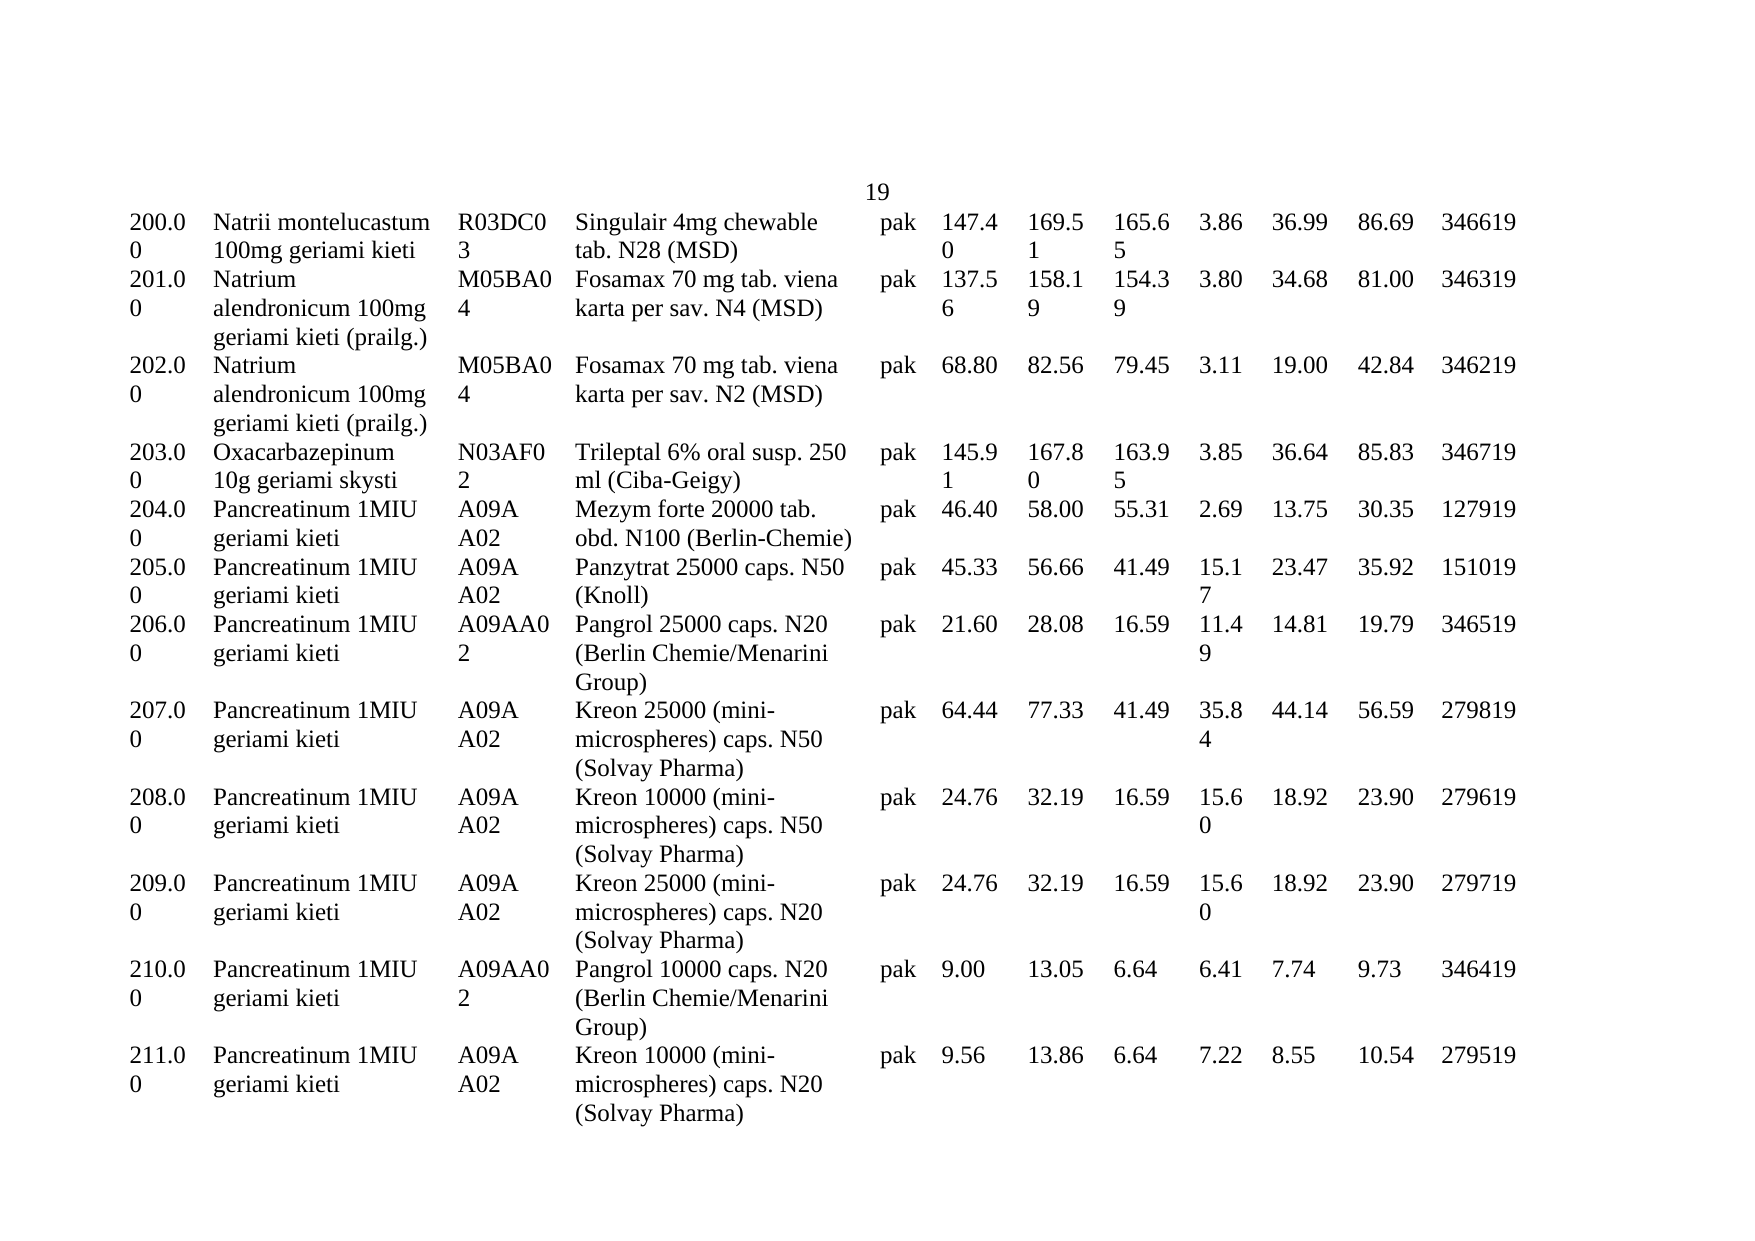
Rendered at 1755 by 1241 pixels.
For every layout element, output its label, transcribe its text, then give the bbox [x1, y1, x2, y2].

table_cell A09A A02 [446, 1040, 564, 1127]
table_cell 42.84 [1346, 350, 1430, 437]
table_cell 19.79 [1346, 609, 1430, 695]
table_cell Kreon 25000 (mini-microspheres) caps. N50 (Solvay Pharma) [564, 695, 869, 782]
table_cell 346519 [1430, 609, 1530, 695]
table_cell Pancreatinum 1MIU geriami kieti [202, 954, 446, 1040]
table_cell 165.65 [1102, 207, 1188, 264]
table_cell Pancreatinum 1MIU geriami kieti [202, 868, 446, 954]
table_cell pak [869, 437, 930, 494]
table_cell 23.47 [1260, 552, 1346, 609]
table_cell 18.92 [1260, 868, 1346, 954]
table_cell 7.22 [1188, 1040, 1260, 1127]
table_cell pak [869, 868, 930, 954]
table_cell A09A A02 [446, 868, 564, 954]
table_cell 208.00 [118, 782, 202, 868]
table_cell pak [869, 552, 930, 609]
table_cell 14.81 [1260, 609, 1346, 695]
table_cell pak [869, 264, 930, 350]
table_cell 35.92 [1346, 552, 1430, 609]
table_cell 279519 [1430, 1040, 1530, 1127]
table_cell 203.00 [118, 437, 202, 494]
table_cell 7.74 [1260, 954, 1346, 1040]
table_cell Pancreatinum 1MIU geriami kieti [202, 494, 446, 552]
table_cell 154.39 [1102, 264, 1188, 350]
table_cell pak [869, 207, 930, 264]
table_cell 24.76 [930, 782, 1016, 868]
table_cell [1530, 782, 1536, 868]
table_cell Pangrol 10000 caps. N20 (Berlin Chemie/Menarini Group) [564, 954, 869, 1040]
table_cell 55.31 [1102, 494, 1188, 552]
table_cell 16.59 [1102, 609, 1188, 695]
table_cell 279819 [1430, 695, 1530, 782]
table_cell A09A A02 [446, 695, 564, 782]
table_cell 163.95 [1102, 437, 1188, 494]
table_cell 56.59 [1346, 695, 1430, 782]
table_cell 127919 [1430, 494, 1530, 552]
table_cell 56.66 [1016, 552, 1102, 609]
table_cell pak [869, 350, 930, 437]
table_cell 19.00 [1260, 350, 1346, 437]
table_cell Kreon 10000 (mini-microspheres) caps. N50 (Solvay Pharma) [564, 782, 869, 868]
table_cell A09A A02 [446, 494, 564, 552]
table_cell Pancreatinum 1MIU geriami kieti [202, 782, 446, 868]
table_cell 34.68 [1260, 264, 1346, 350]
table_cell 23.90 [1346, 782, 1430, 868]
table_cell 81.00 [1346, 264, 1430, 350]
table_cell [1530, 437, 1536, 494]
table_cell 64.44 [930, 695, 1016, 782]
table_cell A09AA02 [446, 954, 564, 1040]
table_cell 36.99 [1260, 207, 1346, 264]
table_cell 36.64 [1260, 437, 1346, 494]
table_cell 8.55 [1260, 1040, 1346, 1127]
table_cell 3.80 [1188, 264, 1260, 350]
table_cell 11.49 [1188, 609, 1260, 695]
table_cell M05BA04 [446, 350, 564, 437]
table_cell Mezym forte 20000 tab. obd. N100 (Berlin-Chemie) [564, 494, 869, 552]
table_cell 3.85 [1188, 437, 1260, 494]
table_cell 32.19 [1016, 868, 1102, 954]
table_cell [1530, 494, 1536, 552]
table_cell 13.05 [1016, 954, 1102, 1040]
table_cell 13.75 [1260, 494, 1346, 552]
table_cell A09A A02 [446, 552, 564, 609]
table_cell 79.45 [1102, 350, 1188, 437]
table_cell 210.00 [118, 954, 202, 1040]
table_cell pak [869, 695, 930, 782]
table_cell Natrium alendronicum 100mg geriami kieti (prailg.) [202, 350, 446, 437]
table_cell 16.59 [1102, 868, 1188, 954]
table_cell [1530, 954, 1536, 1040]
table_cell 41.49 [1102, 695, 1188, 782]
table_cell 68.80 [930, 350, 1016, 437]
table_cell Singulair 4mg chewable tab. N28 (MSD) [564, 207, 869, 264]
table_cell A09A A02 [446, 782, 564, 868]
table_cell 279719 [1430, 868, 1530, 954]
table_cell Fosamax 70 mg tab. viena karta per sav. N4 (MSD) [564, 264, 869, 350]
table_cell 151019 [1430, 552, 1530, 609]
table_cell 158.19 [1016, 264, 1102, 350]
table_cell 346719 [1430, 437, 1530, 494]
table_cell 137.56 [930, 264, 1016, 350]
table_cell 202.00 [118, 350, 202, 437]
table_cell Kreon 10000 (mini-microspheres) caps. N20 (Solvay Pharma) [564, 1040, 869, 1127]
table_cell pak [869, 609, 930, 695]
table_cell 15.60 [1188, 868, 1260, 954]
table_cell Fosamax 70 mg tab. viena karta per sav. N2 (MSD) [564, 350, 869, 437]
table_cell pak [869, 954, 930, 1040]
table_cell [1530, 264, 1536, 350]
table_cell 44.14 [1260, 695, 1346, 782]
table_cell 23.90 [1346, 868, 1430, 954]
table_cell 77.33 [1016, 695, 1102, 782]
table_cell 2.69 [1188, 494, 1260, 552]
table_cell Pancreatinum 1MIU geriami kieti [202, 695, 446, 782]
table_cell Pancreatinum 1MIU geriami kieti [202, 552, 446, 609]
table_cell 21.60 [930, 609, 1016, 695]
table_cell 206.00 [118, 609, 202, 695]
table_cell [1530, 695, 1536, 782]
table_cell 3.11 [1188, 350, 1260, 437]
table_cell 9.00 [930, 954, 1016, 1040]
table_cell 204.00 [118, 494, 202, 552]
table_cell 46.40 [930, 494, 1016, 552]
table_cell Pancreatinum 1MIU geriami kieti [202, 1040, 446, 1127]
table_cell 30.35 [1346, 494, 1430, 552]
table_cell 346319 [1430, 264, 1530, 350]
table_cell N03AF02 [446, 437, 564, 494]
table_cell 346419 [1430, 954, 1530, 1040]
table_cell 207.00 [118, 695, 202, 782]
table_cell 147.40 [930, 207, 1016, 264]
table_cell [1530, 552, 1536, 609]
table_cell 201.00 [118, 264, 202, 350]
table_cell A09AA02 [446, 609, 564, 695]
table_cell [1530, 1040, 1536, 1127]
table_cell 211.00 [118, 1040, 202, 1127]
table_cell Trileptal 6% oral susp. 250 ml (Ciba-Geigy) [564, 437, 869, 494]
table_cell Natrium alendronicum 100mg geriami kieti (prailg.) [202, 264, 446, 350]
table_cell Pangrol 25000 caps. N20 (Berlin Chemie/Menarini Group) [564, 609, 869, 695]
table_cell 15.17 [1188, 552, 1260, 609]
table_cell 18.92 [1260, 782, 1346, 868]
table_cell 15.60 [1188, 782, 1260, 868]
table_cell 200.00 [118, 207, 202, 264]
table_cell 3.86 [1188, 207, 1260, 264]
table_cell 24.76 [930, 868, 1016, 954]
table_cell 9.56 [930, 1040, 1016, 1127]
table_cell 16.59 [1102, 782, 1188, 868]
table_cell Oxacarbazepinum 10g geriami skysti [202, 437, 446, 494]
table_cell 13.86 [1016, 1040, 1102, 1127]
table_cell 28.08 [1016, 609, 1102, 695]
table_cell 346219 [1430, 350, 1530, 437]
table_cell 82.56 [1016, 350, 1102, 437]
table_cell 32.19 [1016, 782, 1102, 868]
table_cell Natrii montelucastum 100mg geriami kieti [202, 207, 446, 264]
table_cell 45.33 [930, 552, 1016, 609]
table_cell 346619 [1430, 207, 1530, 264]
table_cell 85.83 [1346, 437, 1430, 494]
table_cell [1530, 207, 1536, 264]
table_cell 167.80 [1016, 437, 1102, 494]
table_cell 6.41 [1188, 954, 1260, 1040]
table_cell [1530, 350, 1536, 437]
table_cell 209.00 [118, 868, 202, 954]
table_cell 9.73 [1346, 954, 1430, 1040]
table_cell 279619 [1430, 782, 1530, 868]
table_cell Pancreatinum 1MIU geriami kieti [202, 609, 446, 695]
table_cell [1530, 609, 1536, 695]
table_cell R03DC03 [446, 207, 564, 264]
table_cell 205.00 [118, 552, 202, 609]
table_cell pak [869, 1040, 930, 1127]
table_cell 35.84 [1188, 695, 1260, 782]
table_cell 58.00 [1016, 494, 1102, 552]
table_cell 169.51 [1016, 207, 1102, 264]
table_cell [1530, 868, 1536, 954]
table_cell 10.54 [1346, 1040, 1430, 1127]
table_cell 6.64 [1102, 954, 1188, 1040]
table_cell pak [869, 782, 930, 868]
table_cell Panzytrat 25000 caps. N50 (Knoll) [564, 552, 869, 609]
table_cell pak [869, 494, 930, 552]
table_cell 41.49 [1102, 552, 1188, 609]
table_cell 86.69 [1346, 207, 1430, 264]
table_cell M05BA04 [446, 264, 564, 350]
table_cell 6.64 [1102, 1040, 1188, 1127]
table_cell Kreon 25000 (mini-microspheres) caps. N20 (Solvay Pharma) [564, 868, 869, 954]
table_cell 145.91 [930, 437, 1016, 494]
